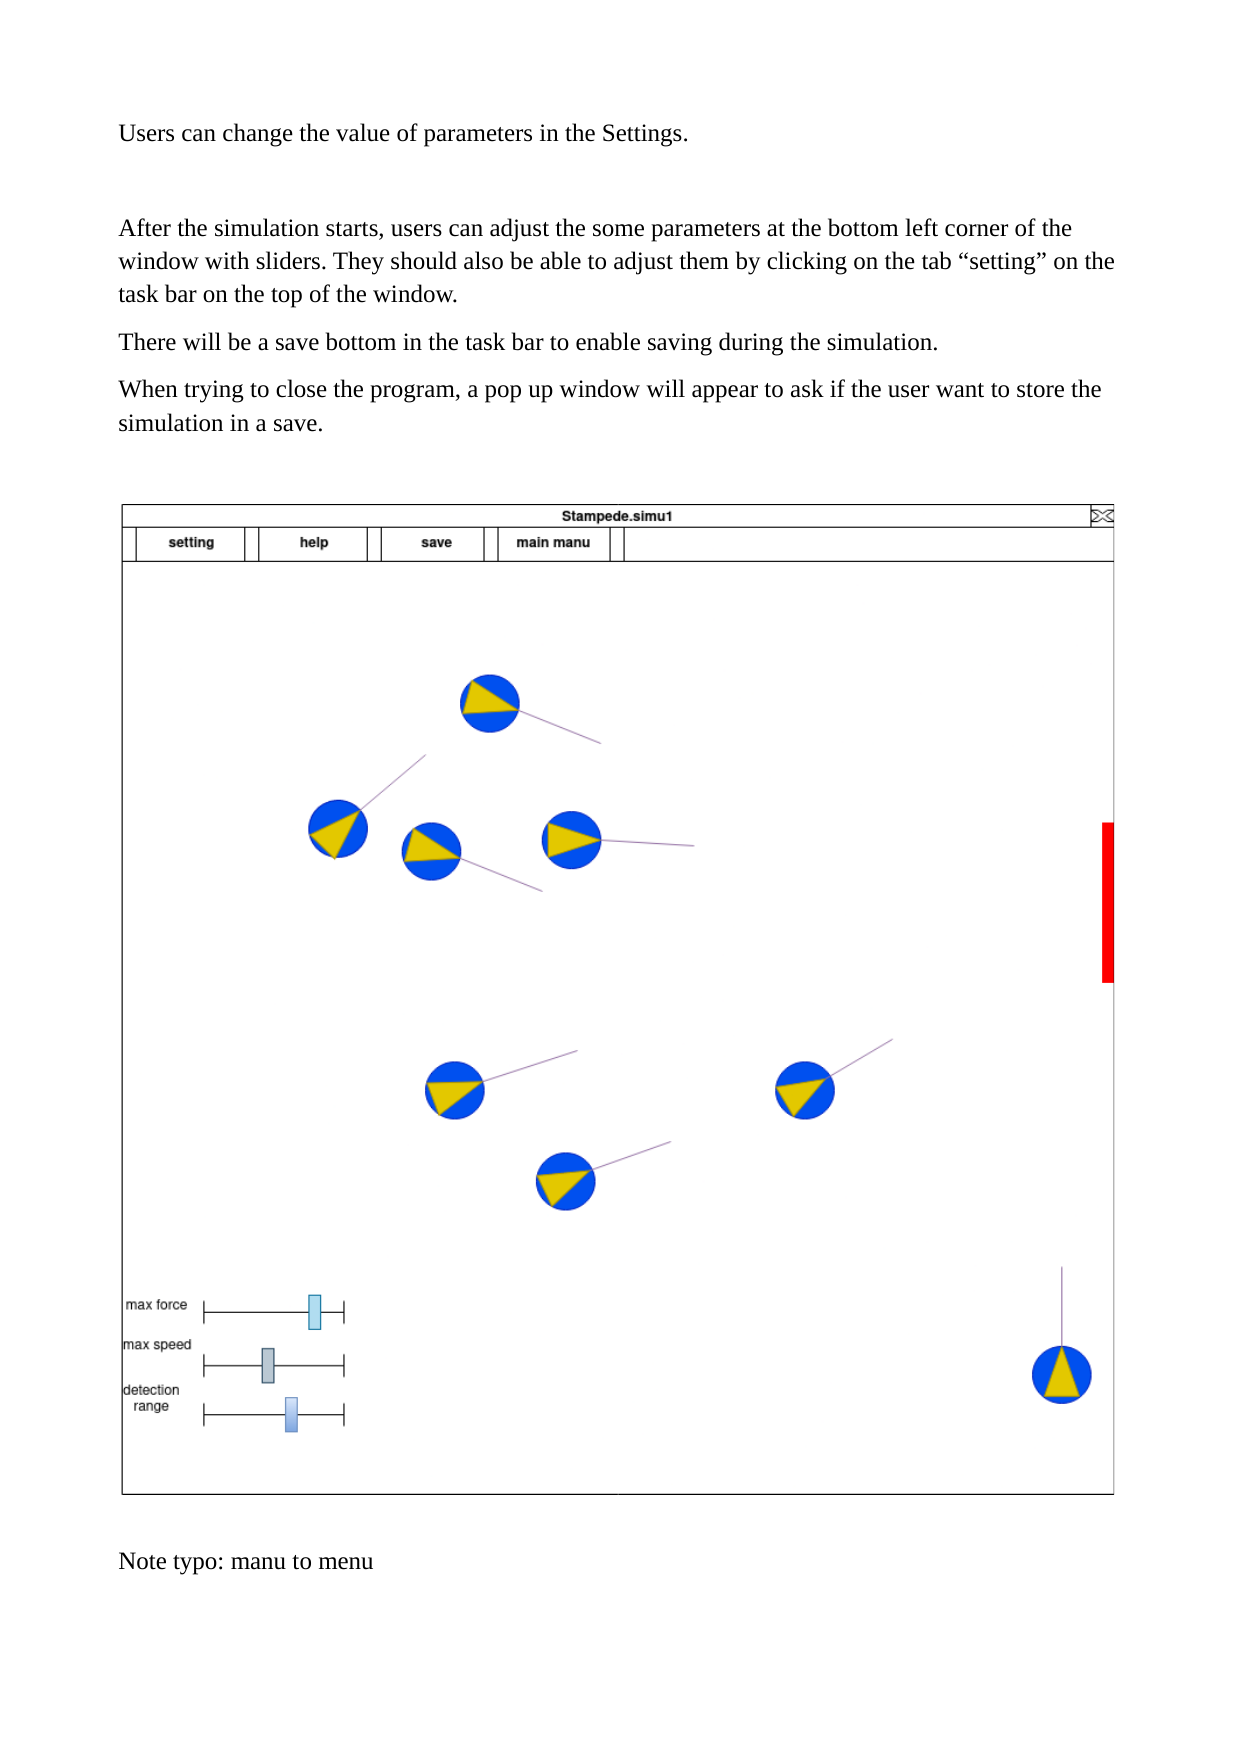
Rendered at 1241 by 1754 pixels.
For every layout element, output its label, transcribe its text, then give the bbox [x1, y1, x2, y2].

text After the simulation starts, users can adjust the some parameters at the bottom left corner of the window with sliders. They should also be able to adjust them by clicking on the tab “setting” on the task bar on the top of the window. [118, 213, 1122, 308]
text Users can change the value of parameters in the Settings. [118, 118, 1063, 147]
text Note typo: manu to menu [118, 1546, 1122, 1575]
text When trying to close the program, a pop up window will appear to ask if the user want to store the simulation in a save. [118, 374, 1122, 436]
text There will be a save bottom in the task bar to enable saving during the simulation. [118, 327, 1122, 356]
picture [110, 504, 1115, 1495]
